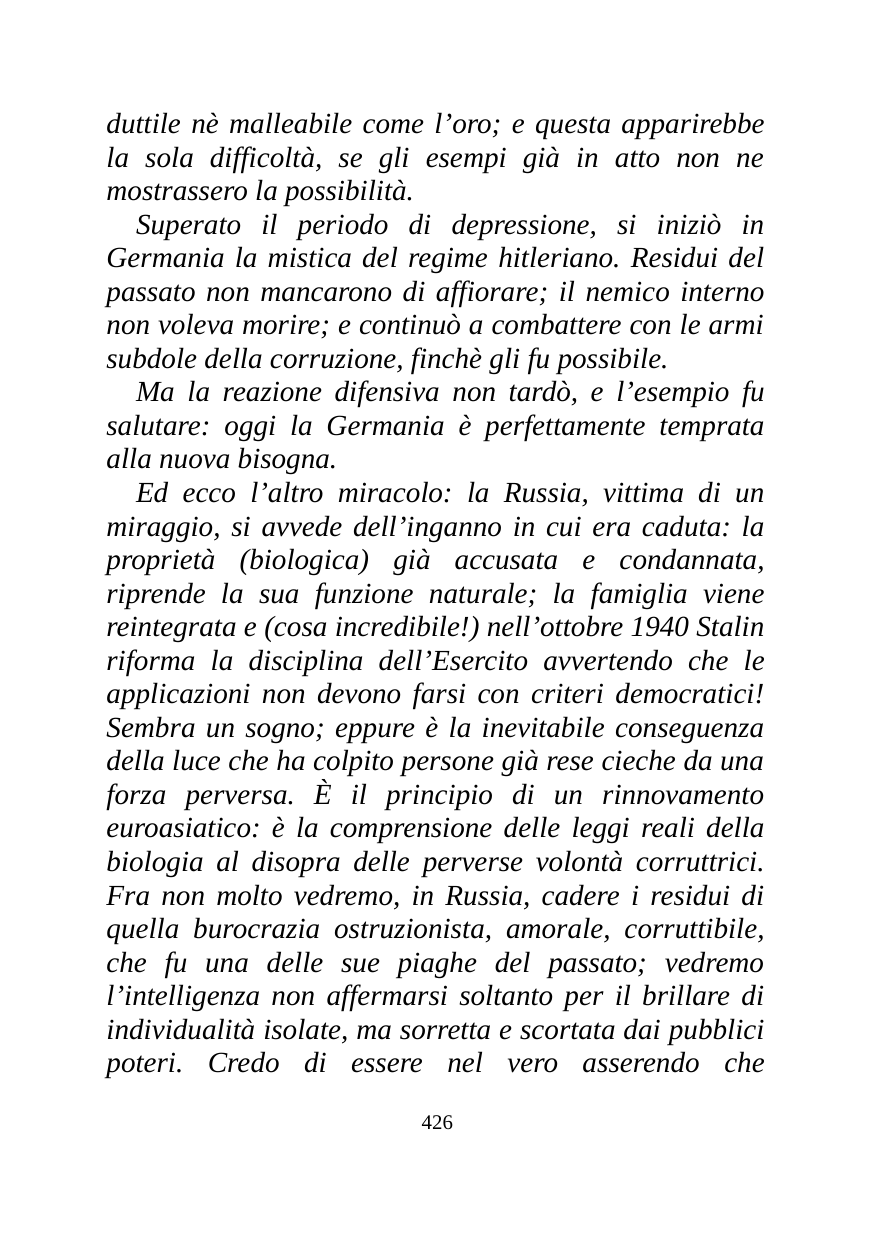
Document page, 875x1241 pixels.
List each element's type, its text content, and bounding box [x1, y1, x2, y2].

text Ed ecco l’altro miracolo: la Russia, vittima di un miraggio, si avvede dell’inganno in cui era caduta: la proprietà (biologica) già accusata e condannata, riprende la sua funzione naturale; la famiglia viene reintegrata e (cosa incredibile!) nell’ottobre 1940 Stalin riforma la disciplina dell’Esercito avvertendo che le applicazioni non devono farsi con criteri democratici! Sembra un sogno; eppure è la inevitabile conseguenza della luce che ha colpito persone già rese cieche da una forza perversa. È il principio di un rinnovamento euroasiatico: è la comprensione delle leggi reali della biologia al disopra delle perverse volontà corruttrici. Fra non molto vedremo, in Russia, cadere i residui di quella burocrazia ostruzionista, amorale, corruttibile, che fu una delle sue piaghe del passato; vedremo l’intelligenza non affermarsi soltanto per il brillare di individualità isolate, ma sorretta e scortata dai pubblici poteri. Credo di essere nel vero asserendo che [106, 475, 768, 1079]
text Ma la reazione difensiva non tardò, e l’esempio fu salutare: oggi la Germania è perfettamente temprata alla nuova bisogna. [106, 374, 768, 475]
text duttile nè malleabile come l’oro; e questa apparirebbe la sola difficoltà, se gli esempi già in atto non ne mostrassero la possibilità. [106, 106, 768, 207]
text Superato il periodo di depressione, si iniziò in Germania la mistica del regime hitleriano. Residui del passato non mancarono di affiorare; il nemico interno non voleva morire; e continuò a combattere con le armi subdole della corruzione, finchè gli fu possibile. [106, 207, 768, 374]
